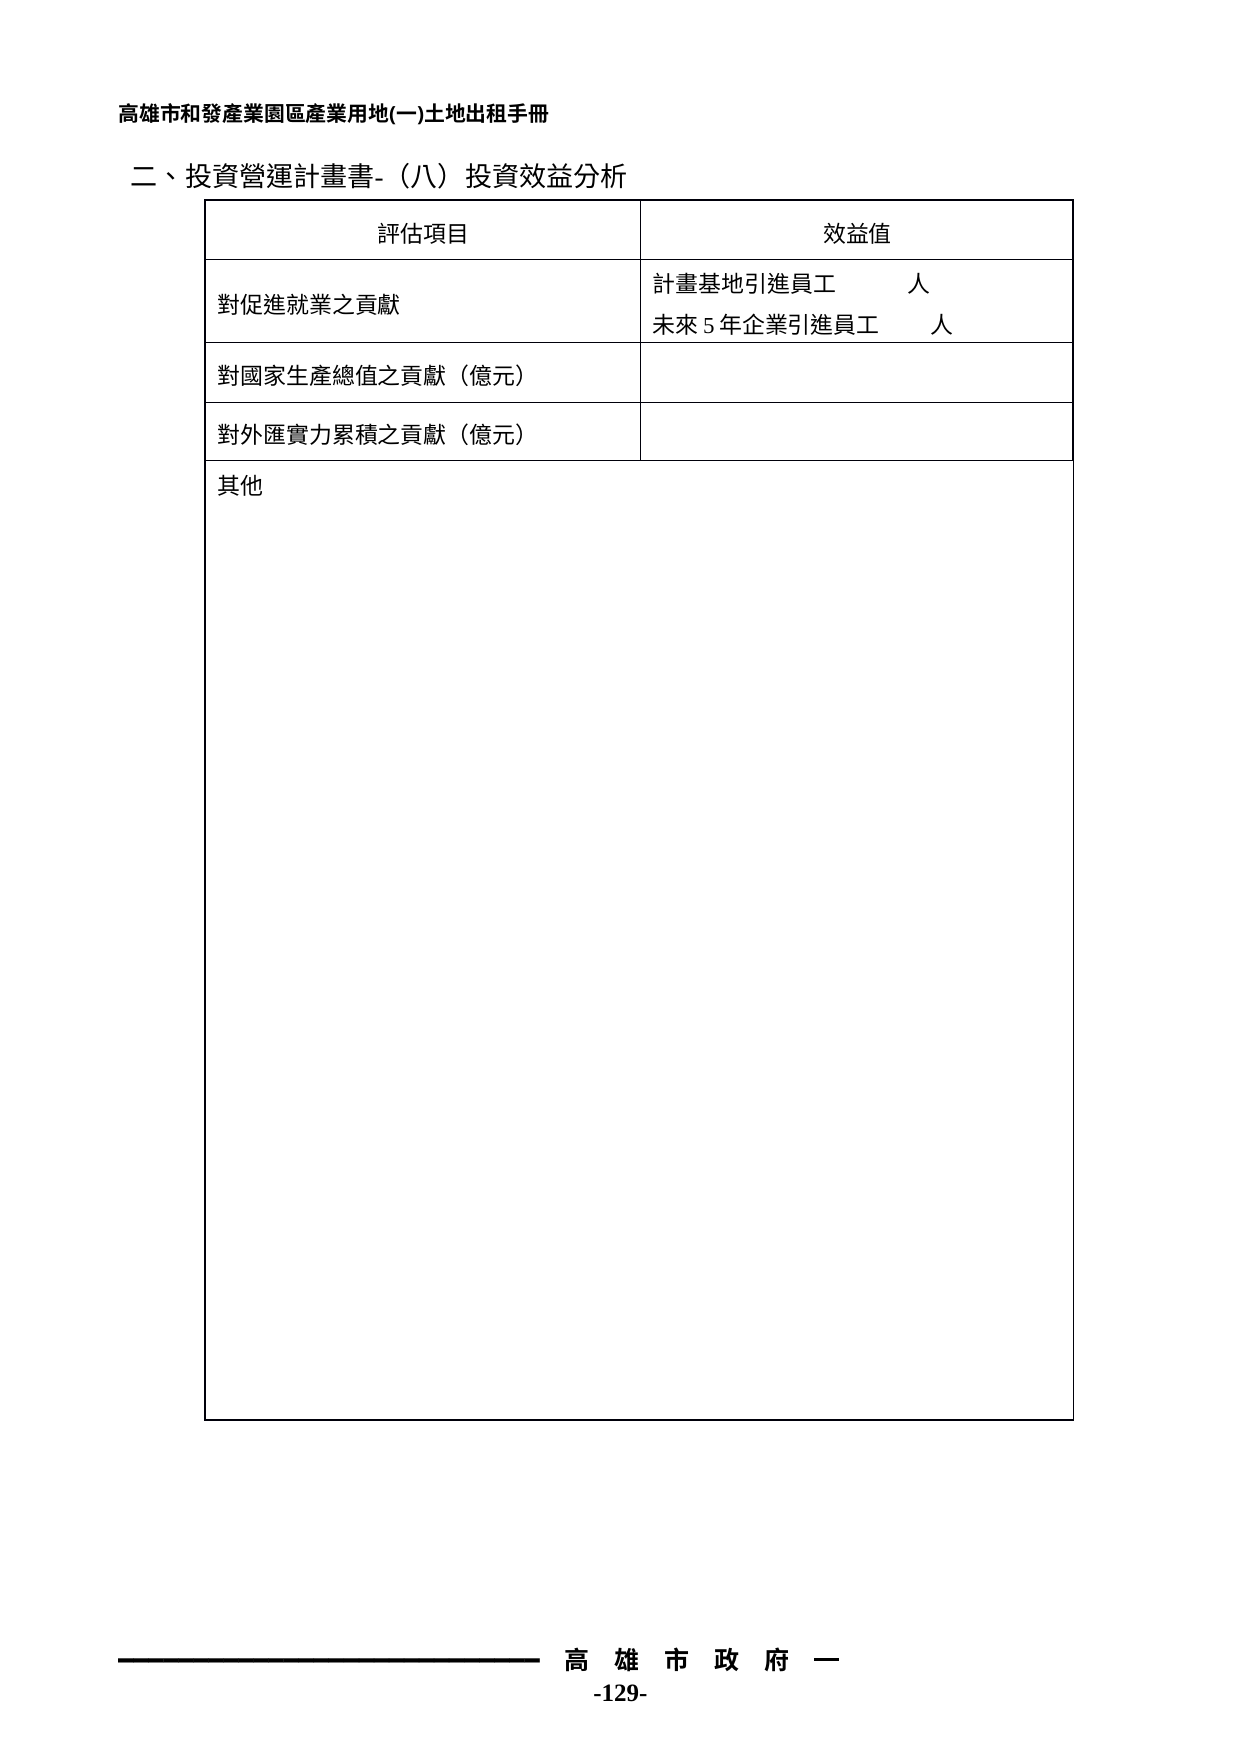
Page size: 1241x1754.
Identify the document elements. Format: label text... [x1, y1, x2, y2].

table_header 效益值 [641, 201, 1072, 258]
table_header 評估項目 [206, 201, 640, 258]
table_cell 對促進就業之貢獻 [206, 260, 640, 342]
text 二、投資營運計畫書-（八）投資效益分析 [131, 153, 1122, 194]
table_cell 對國家生產總值之貢獻（億元） [206, 343, 640, 401]
table_cell 計畫基地引進員工 人 未來5年企業引進員工 人 [641, 260, 1072, 342]
table_cell [641, 343, 1072, 401]
table_cell 對外匯實力累積之貢獻（億元） [206, 403, 640, 460]
table_cell [641, 403, 1072, 460]
table_cell 其他 [206, 461, 1073, 1419]
